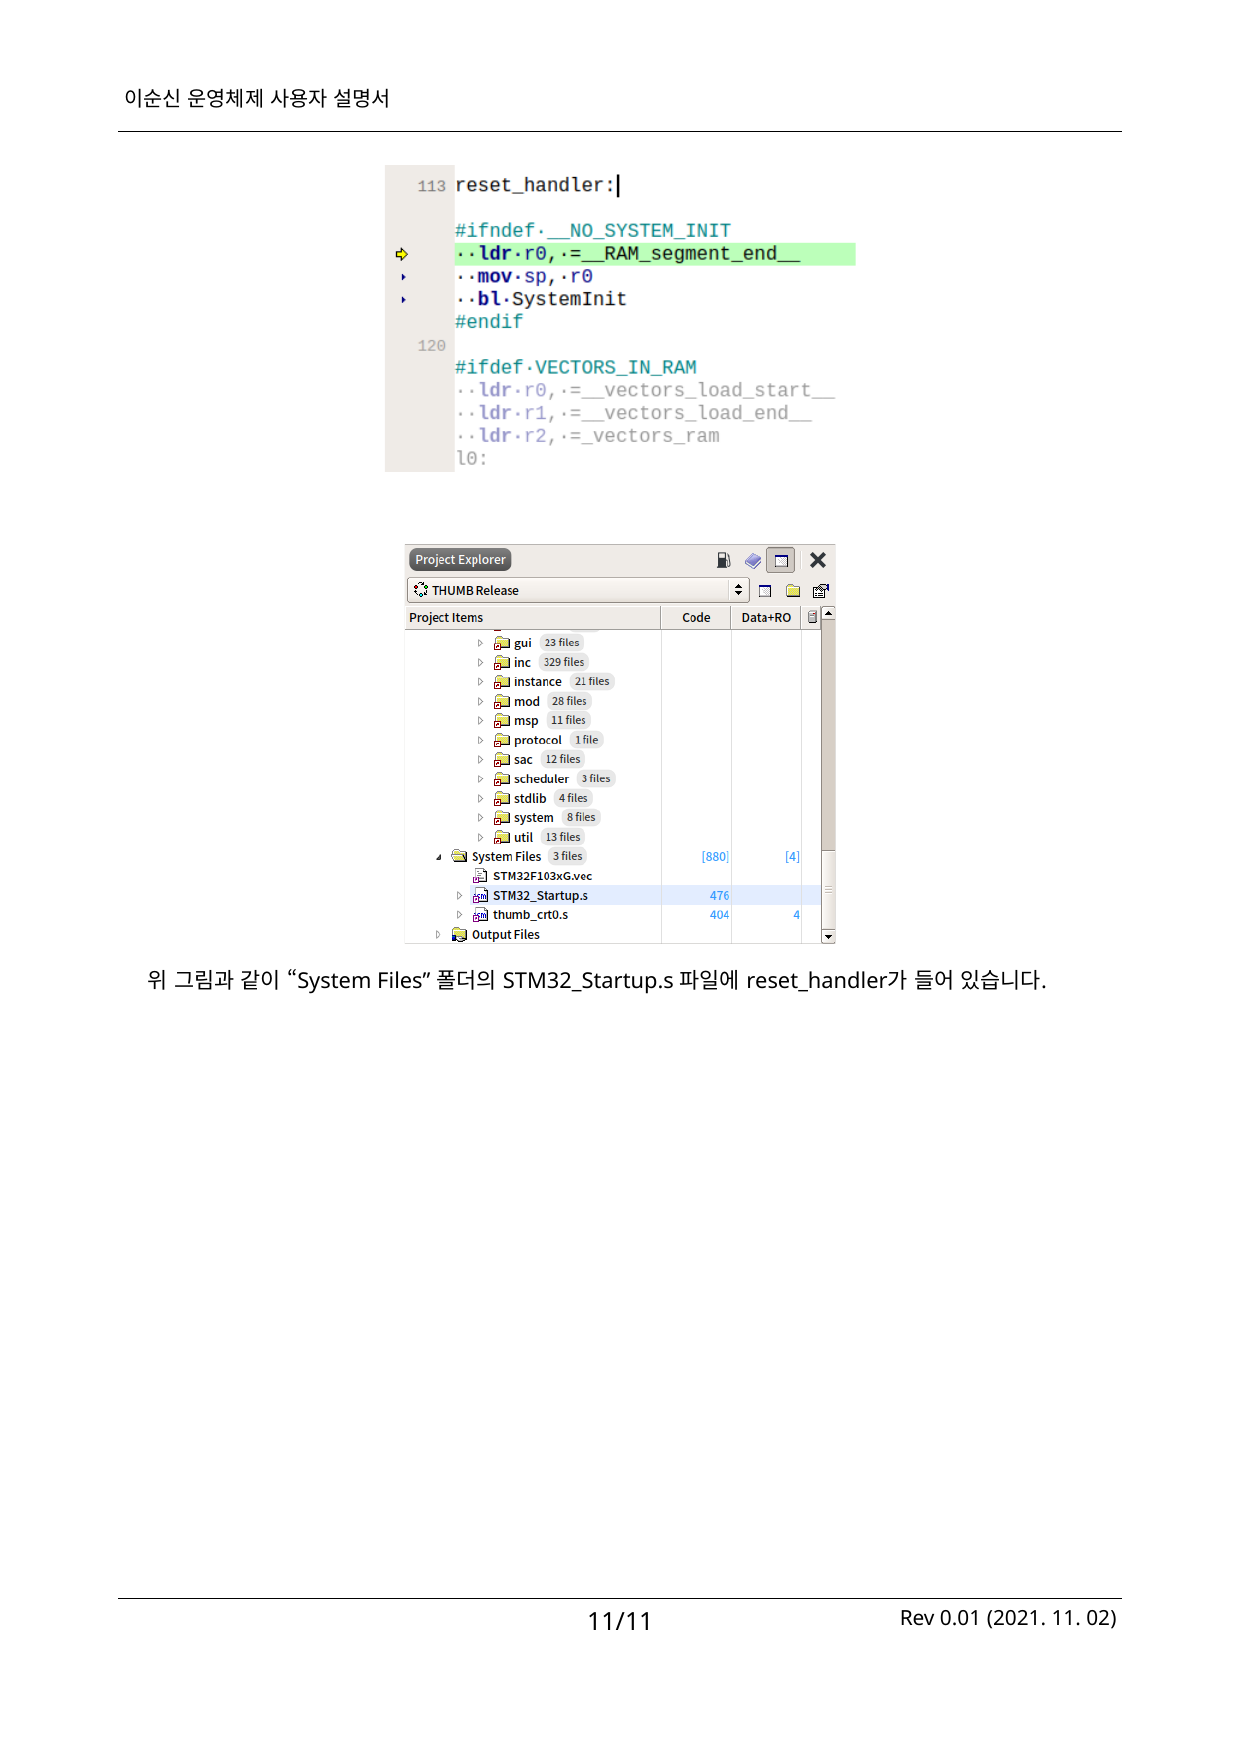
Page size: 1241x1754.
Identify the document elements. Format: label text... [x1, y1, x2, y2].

text 위 그림과 같이 “System Files” 폴더의 STM32_Startup.s 파일에 reset_handler가 들어 있습니다. [148, 963, 1093, 995]
picture [384, 165, 856, 472]
picture [404, 544, 836, 944]
